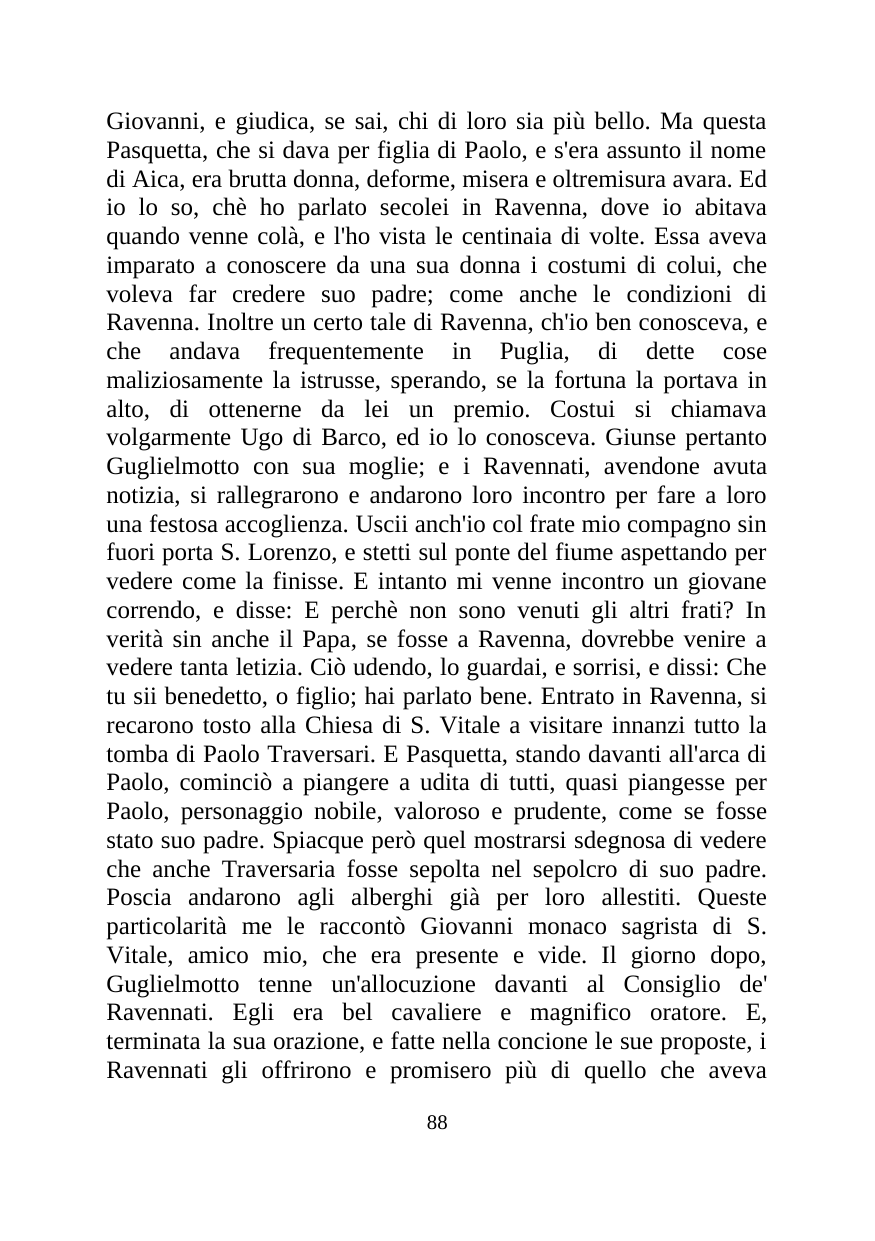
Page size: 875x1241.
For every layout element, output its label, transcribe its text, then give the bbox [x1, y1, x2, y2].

text Giovanni, e giudica, se sai, chi di loro sia più bello. Ma questa Pasquetta, che si dava per figlia di Paolo, e s'era assunto il nome di Aica, era brutta donna, deforme, misera e oltremisura avara. Ed io lo so, chè ho parlato secolei in Ravenna, dove io abitava quando venne colà, e l'ho vista le centinaia di volte. Essa aveva imparato a conoscere da una sua donna i costumi di colui, che voleva far credere suo padre; come anche le condizioni di Ravenna. Inoltre un certo tale di Ravenna, ch'io ben conosceva, e che andava frequentemente in Puglia, di dette cose maliziosamente la istrusse, sperando, se la fortuna la portava in alto, di ottenerne da lei un premio. Costui si chiamava volgarmente Ugo di Barco, ed io lo conosceva. Giunse pertanto Guglielmotto con sua moglie; e i Ravennati, avendone avuta notizia, si rallegrarono e andarono loro incontro per fare a loro una festosa accoglienza. Uscii anch'io col frate mio compagno sin fuori porta S. Lorenzo, e stetti sul ponte del fiume aspettando per vedere come la finisse. E intanto mi venne incontro un giovane correndo, e disse: E perchè non sono venuti gli altri frati? In verità sin anche il Papa, se fosse a Ravenna, dovrebbe venire a vedere tanta letizia. Ciò udendo, lo guardai, e sorrisi, e dissi: Che tu sii benedetto, o figlio; hai parlato bene. Entrato in Ravenna, si recarono tosto alla Chiesa di S. Vitale a visitare innanzi tutto la tomba di Paolo Traversari. E Pasquetta, stando davanti all'arca di Paolo, cominciò a piangere a udita di tutti, quasi piangesse per Paolo, personaggio nobile, valoroso e prudente, come se fosse stato suo padre. Spiacque però quel mostrarsi sdegnosa di vedere che anche Traversaria fosse sepolta nel sepolcro di suo padre. Poscia andarono agli alberghi già per loro allestiti. Queste particolarità me le raccontò Giovanni monaco sagrista di S. Vitale, amico mio, che era presente e vide. Il giorno dopo, Guglielmotto tenne un'allocuzione davanti al Consiglio de' Ravennati. Egli era bel cavaliere e magnifico oratore. E, terminata la sua orazione, e fatte nella concione le sue proposte, i Ravennati gli offrirono e promisero più di quello che aveva [106, 106, 768, 1084]
